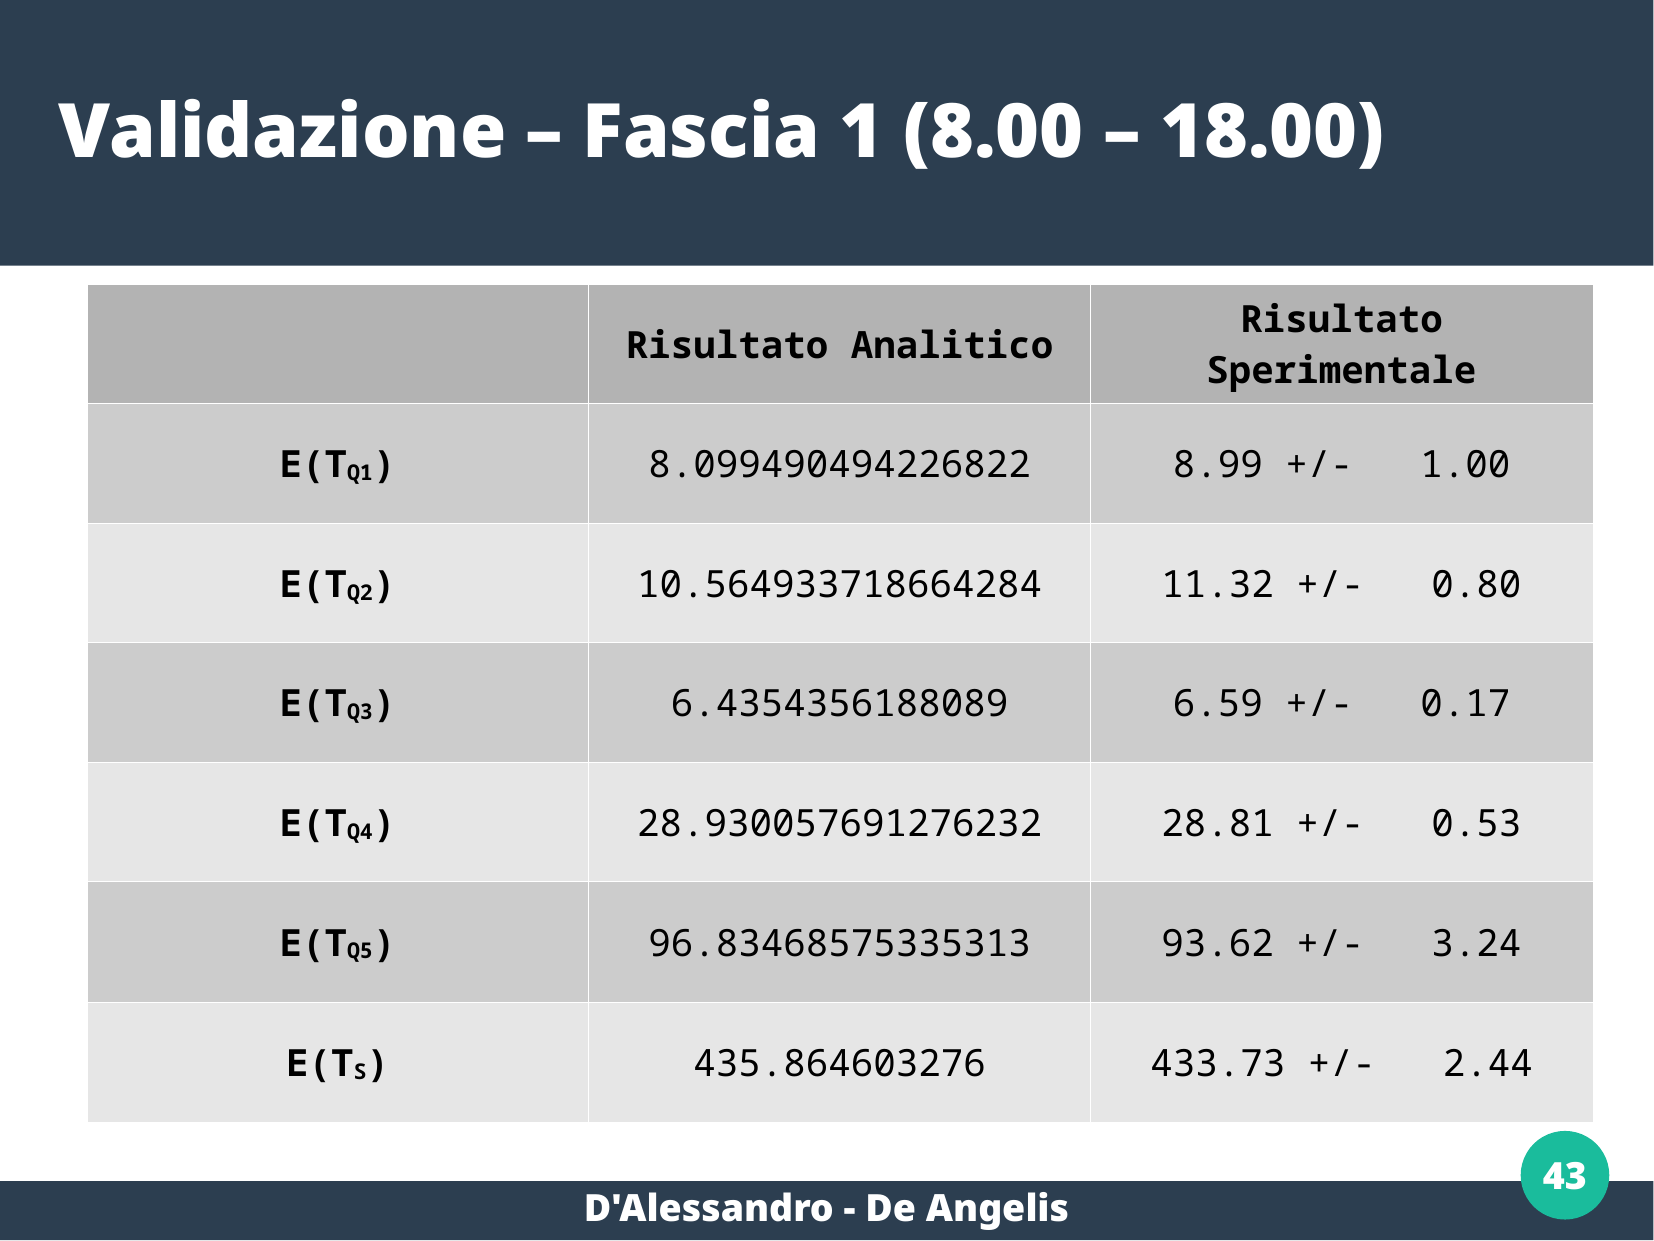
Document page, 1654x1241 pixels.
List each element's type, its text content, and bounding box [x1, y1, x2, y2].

table_cell E(TQ1) [88, 404, 588, 523]
table_cell 28.930057691276232 [589, 763, 1090, 881]
table_header Risultato Analitico [589, 285, 1090, 403]
table_cell 28.81 +/- 0.53 [1091, 763, 1593, 881]
table_cell E(TS) [88, 1003, 588, 1122]
table_header Risultato Sperimentale [1091, 285, 1593, 403]
table_cell E(TQ3) [88, 643, 588, 762]
table_cell E(TQ4) [88, 763, 588, 881]
table_cell 96.83468575335313 [589, 882, 1090, 1002]
table_cell E(TQ2) [88, 524, 588, 642]
table_cell 8.99 +/- 1.00 [1091, 404, 1593, 523]
table_cell 6.4354356188089 [589, 643, 1090, 762]
table_cell 11.32 +/- 0.80 [1091, 524, 1593, 642]
table_cell 6.59 +/- 0.17 [1091, 643, 1593, 762]
table_cell 8.099490494226822 [589, 404, 1090, 523]
table_cell 10.564933718664284 [589, 524, 1090, 642]
table_cell 435.864603276 [589, 1003, 1090, 1122]
table_cell 433.73 +/- 2.44 [1091, 1003, 1593, 1122]
table_header [88, 285, 588, 403]
title Validazione – Fascia 1 (8.00 – 18.00) [59, 49, 1595, 207]
table_cell 93.62 +/- 3.24 [1091, 882, 1593, 1002]
table_cell E(TQ5) [88, 882, 588, 1002]
